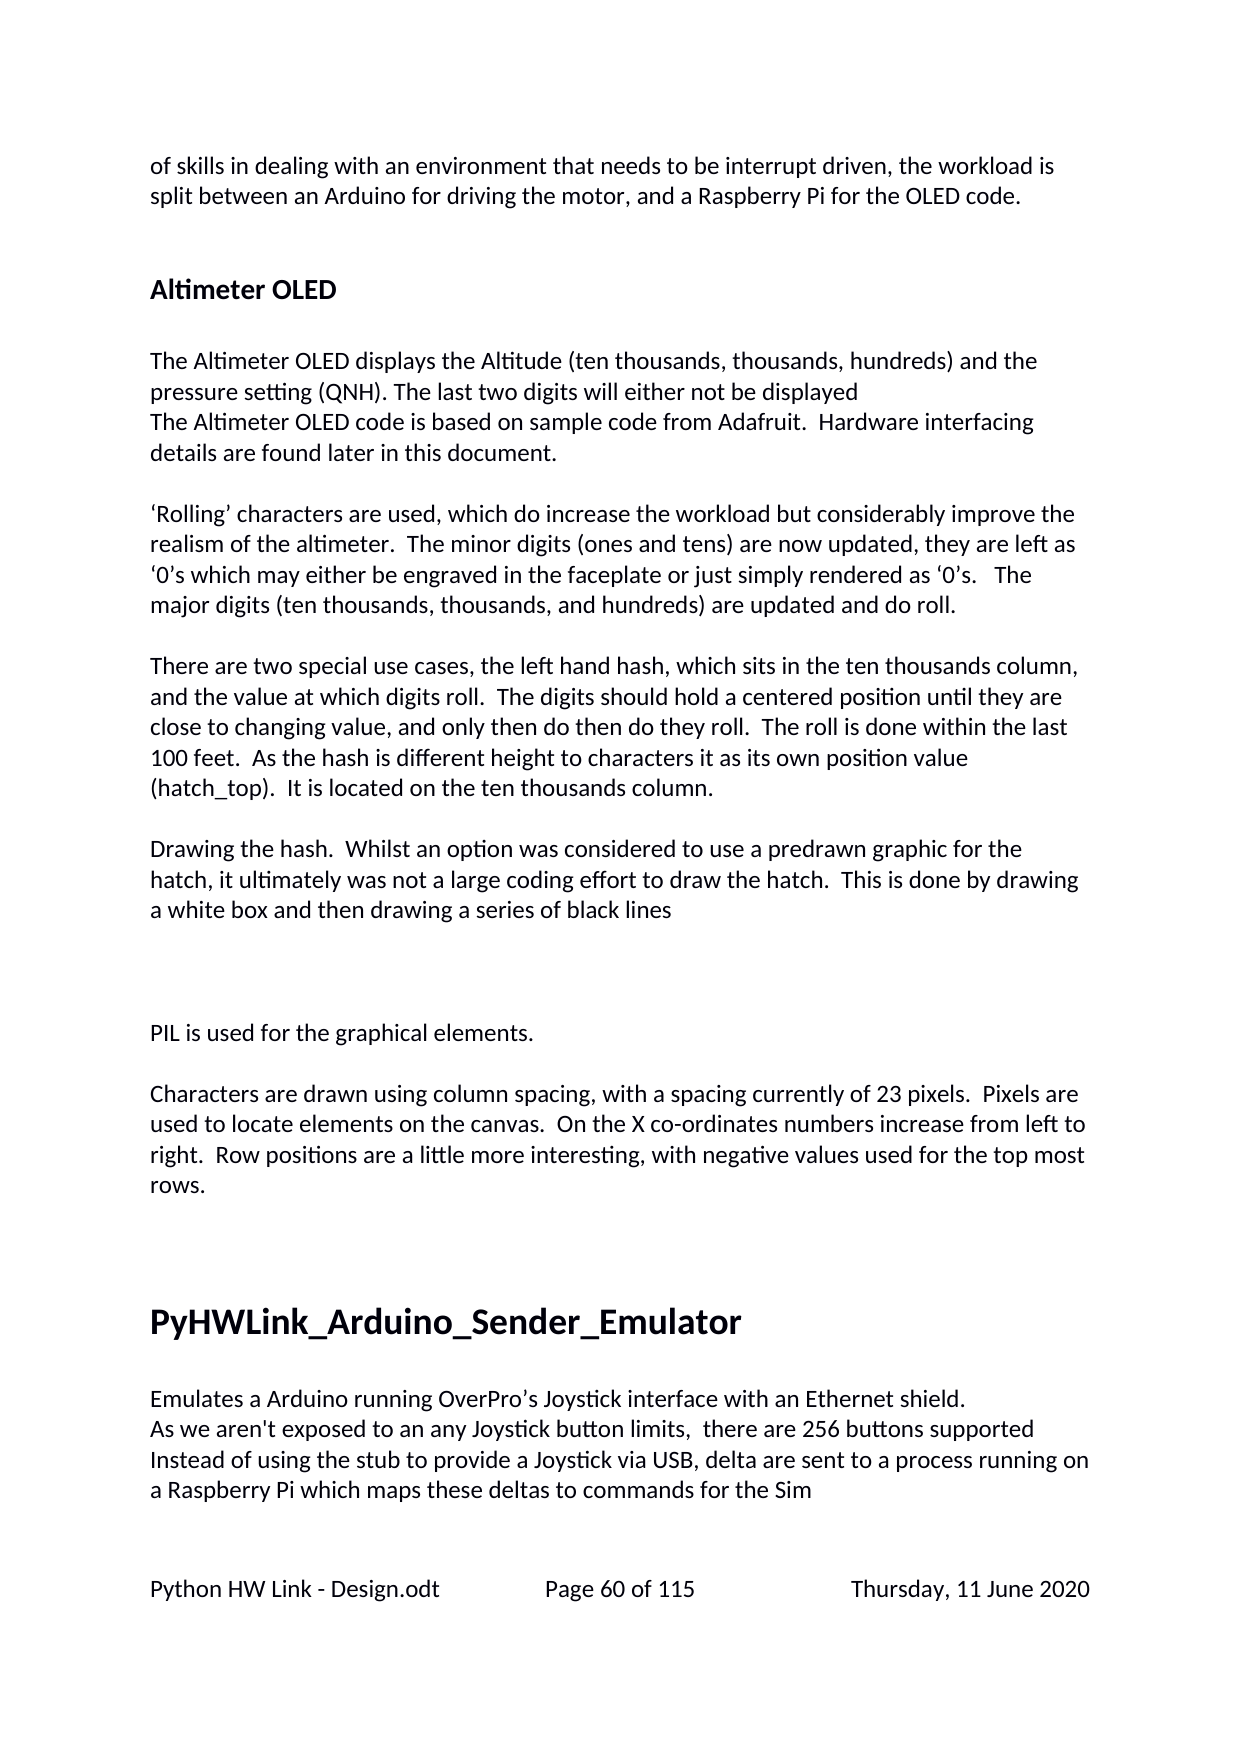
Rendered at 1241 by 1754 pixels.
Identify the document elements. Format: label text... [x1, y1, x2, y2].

subtitle PyHWLink_Arduino_Sender_Emulator [150, 1298, 1090, 1344]
text of skills in dealing with an environment that needs to be interrupt driven, the workload is split between an Arduino for driving the motor, and a Raspberry Pi for the OLED code. [150, 150, 1090, 211]
text Emulates a Arduino running OverPro’s Joystick interface with an Ethernet shield. [150, 1383, 1090, 1413]
text ‘Rolling’ characters are used, which do increase the workload but considerably improve the realism of the altimeter. The minor digits (ones and tens) are now updated, they are left as ‘0’s which may either be engraved in the faceplate or just simply rendered as ‘0’s. The major digits (ten thousands, thousands, and hundreds) are updated and do roll. [150, 498, 1090, 620]
text Characters are drawn using column spacing, with a spacing currently of 23 pixels. Pixels are used to locate elements on the canvas. On the X co-ordinates numbers increase from left to right. Row positions are a little more interesting, with negative values used for the top most rows. [150, 1078, 1090, 1200]
text The Altimeter OLED code is based on sample code from Adafruit. Hardware interfacing details are found later in this document. [150, 406, 1090, 467]
text Drawing the hash. Whilst an option was considered to use a predrawn graphic for the hatch, it ultimately was not a large coding effort to draw the hatch. This is done by drawing a white box and then drawing a series of black lines [150, 833, 1090, 925]
subtitle Altimeter OLED [150, 271, 1090, 306]
text Instead of using the stub to provide a Joystick via USB, delta are sent to a process running on a Raspberry Pi which maps these deltas to commands for the Sim [150, 1444, 1090, 1505]
text The Altimeter OLED displays the Altitude (ten thousands, thousands, hundreds) and the pressure setting (QNH). The last two digits will either not be displayed [150, 345, 1090, 406]
text As we aren't exposed to an any Joystick button limits, there are 256 buttons supported [150, 1413, 1090, 1444]
text PIL is used for the graphical elements. [150, 1017, 1090, 1047]
text There are two special use cases, the left hand hash, which sits in the ten thousands column, and the value at which digits roll. The digits should hold a centered position until they are close to changing value, and only then do then do they roll. The roll is done within the last 100 feet. As the hash is different height to characters it as its own position value (hatch_top). It is located on the ten thousands column. [150, 650, 1090, 803]
